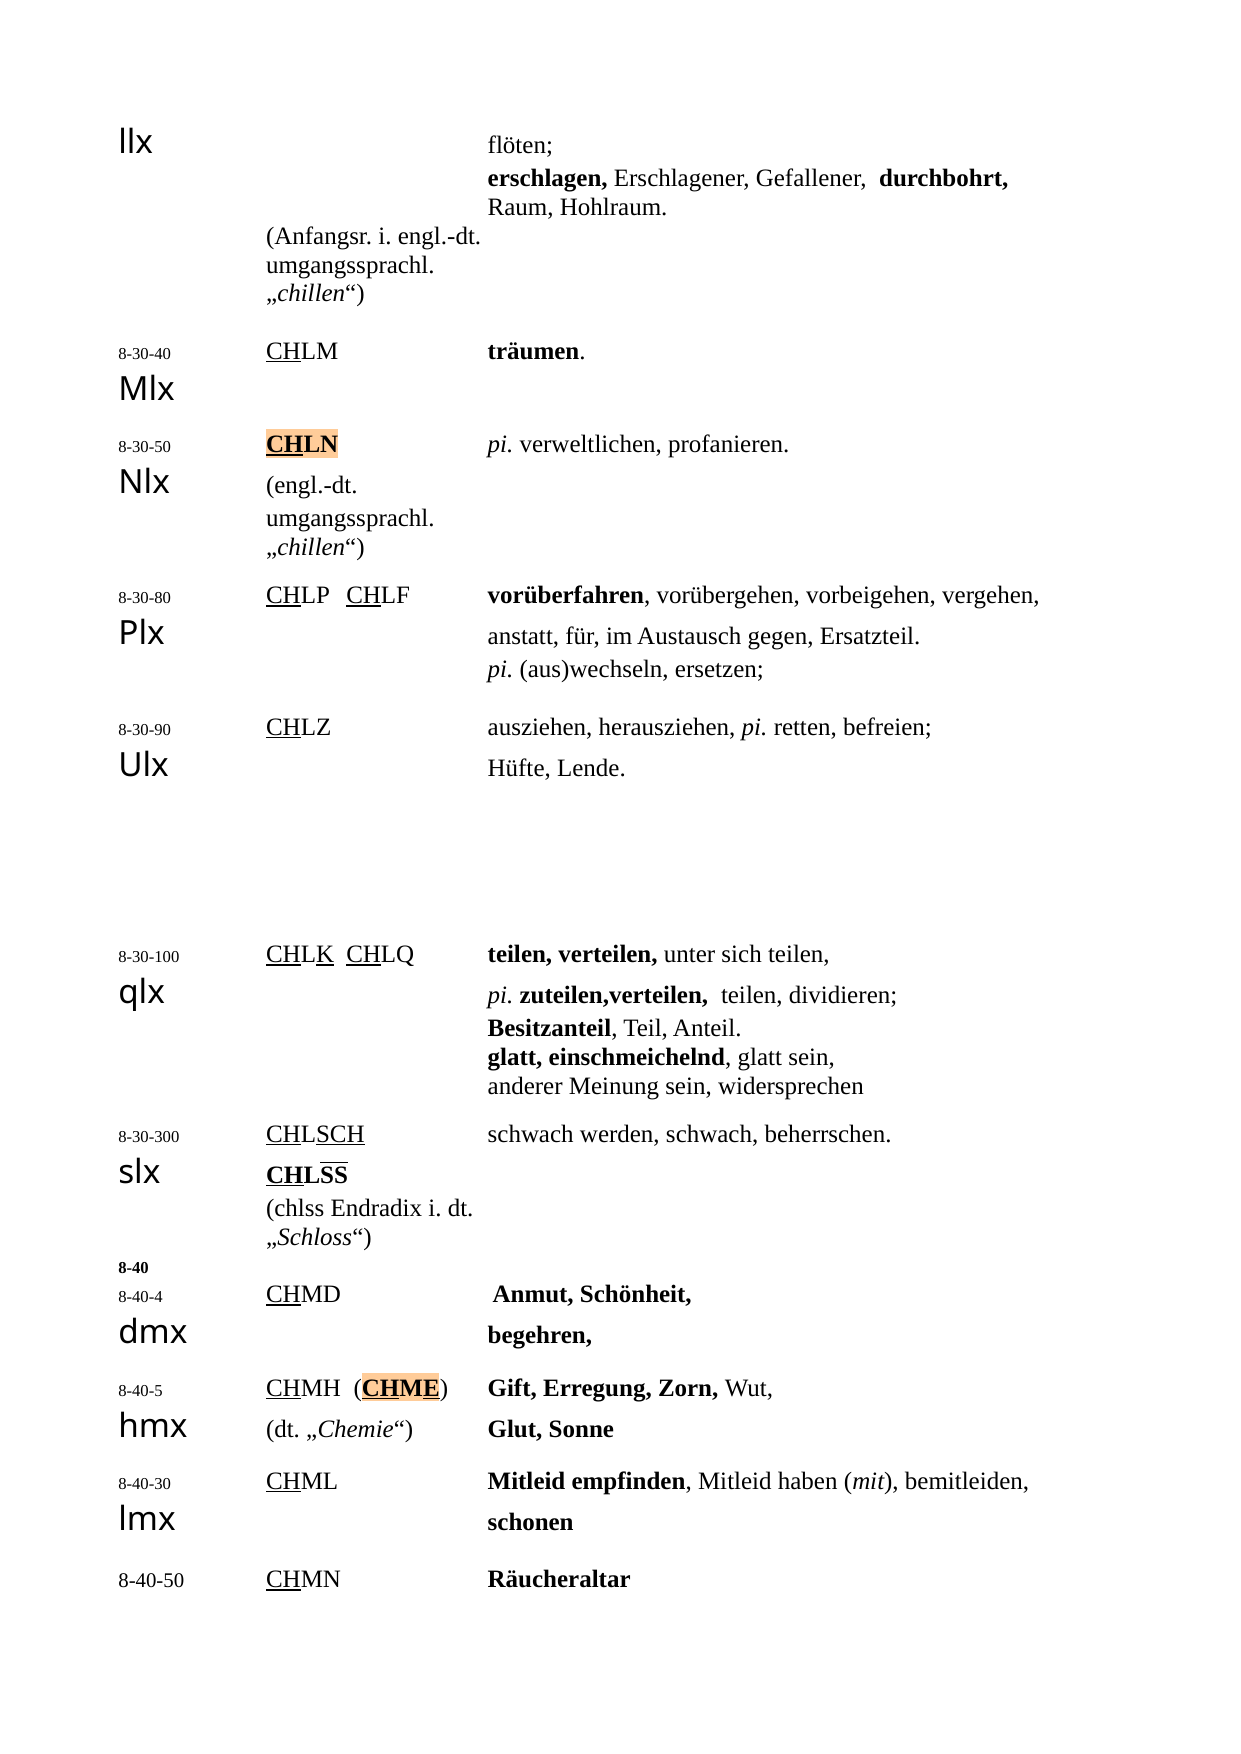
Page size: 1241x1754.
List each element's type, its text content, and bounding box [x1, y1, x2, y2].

text (chlss Endradix i. dt. [118, 1193, 1122, 1222]
text „chillen“) [118, 278, 1122, 307]
text 8-30-100 CHLK CHLQ teilen, verteilen, unter sich teilen, [118, 939, 1122, 968]
text Raum, Hohlraum. [118, 192, 1122, 221]
text 8-40-5 CHMH (CHME) Gift, Erregung, Zorn, Wut, [118, 1373, 1122, 1401]
text dmx begehren, [118, 1308, 1122, 1353]
text Mlx [118, 365, 1122, 410]
text „Schloss“) [118, 1222, 1122, 1251]
text glatt, einschmeichelnd, glatt sein, [118, 1042, 1122, 1071]
text 8-40 [118, 1251, 1122, 1279]
text 8-30-90 CHLZ ausziehen, herausziehen, pi. retten, befreien; [118, 712, 1122, 741]
text hmx (dt. „Chemie“) Glut, Sonne [118, 1401, 1122, 1447]
text anderer Meinung sein, widersprechen [118, 1071, 1122, 1100]
text umgangssprachl. [118, 503, 1122, 532]
text (Anfangsr. i. engl.-dt. [118, 221, 1122, 250]
text Ulx Hüfte, Lende. [118, 741, 1122, 786]
text Nlx (engl.-dt. [118, 458, 1122, 503]
text 8-30-80 CHLP CHLF vorüberfahren, vorübergehen, vorbeigehen, vergehen, [118, 580, 1122, 609]
text 8-40-30 CHML Mitleid empfinden, Mitleid haben (mit), bemitleiden, [118, 1466, 1122, 1495]
text lmx schonen [118, 1495, 1122, 1540]
text erschlagen, Erschlagener, Gefallener, durchbohrt, [118, 163, 1122, 192]
text Plx anstatt, für, im Austausch gegen, Ersatzteil. [118, 609, 1122, 654]
text Besitzanteil, Teil, Anteil. [118, 1013, 1122, 1042]
text 8-40-4 CHMD Anmut, Schönheit, [118, 1279, 1122, 1308]
text 8-30-300 CHLSCH* schwach werden, schwach, beherrschen. slx CHLSS [118, 1119, 1122, 1193]
text 8-40-50 CHMN Räucheraltar [118, 1564, 1122, 1593]
text „chillen“) [118, 532, 1122, 561]
text llx flöten; [118, 118, 1122, 163]
text umgangssprachl. [118, 250, 1122, 278]
text qlx pi. zuteilen,verteilen, teilen, dividieren; [118, 968, 1122, 1013]
text 8-30-50 CHLN pi. verweltlichen, profanieren. [118, 429, 1122, 458]
text pi. (aus)wechseln, ersetzen; [118, 654, 1122, 683]
text 8-30-40 CHLM träumen. [118, 336, 1122, 365]
